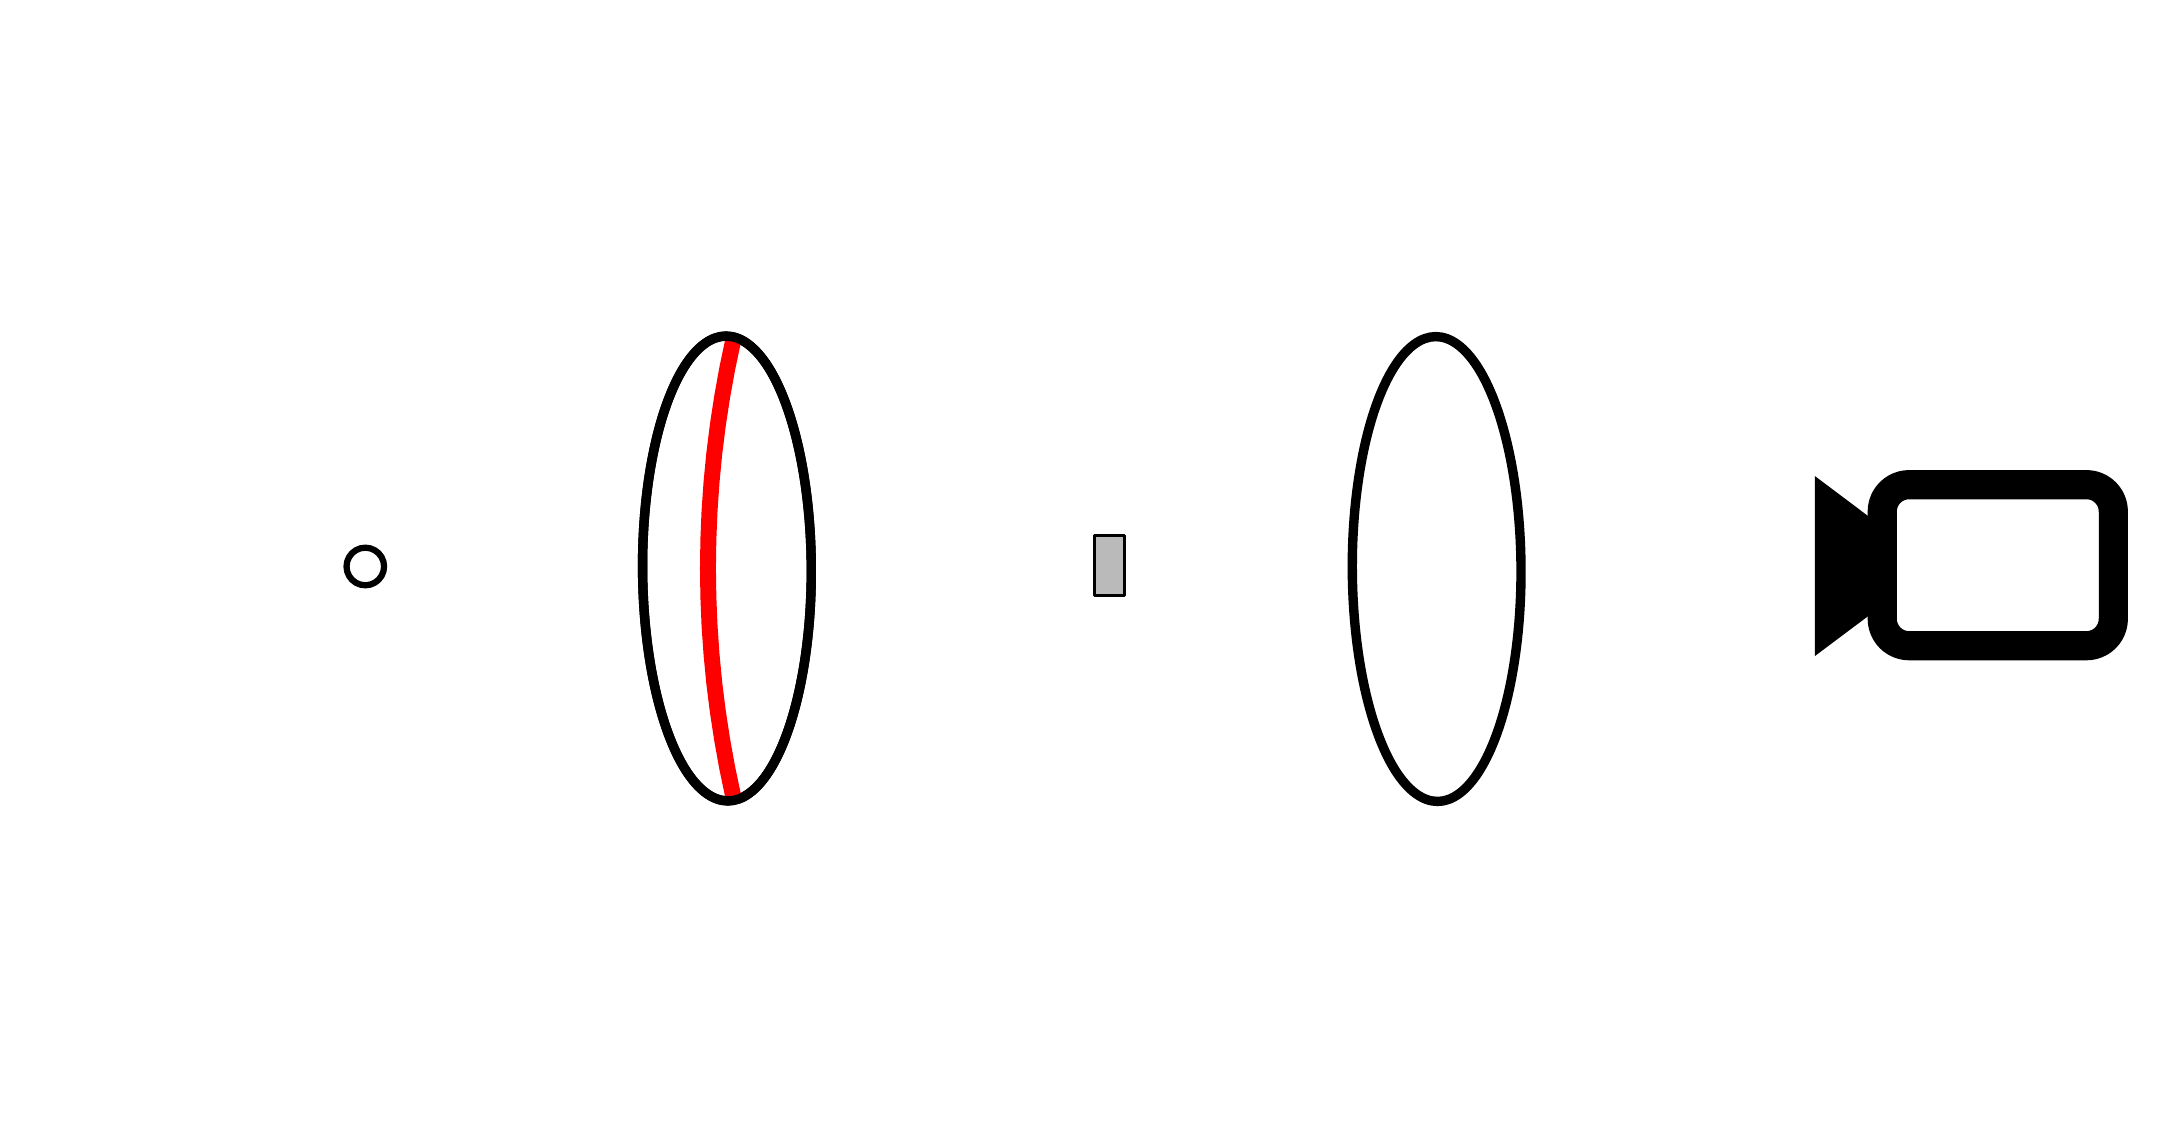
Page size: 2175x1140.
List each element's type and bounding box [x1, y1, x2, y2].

text_box [1882, 484, 2114, 646]
text_box [1814, 476, 1875, 657]
text_box [1094, 535, 1125, 596]
text_box [648, 341, 806, 796]
text_box [1352, 336, 1522, 802]
